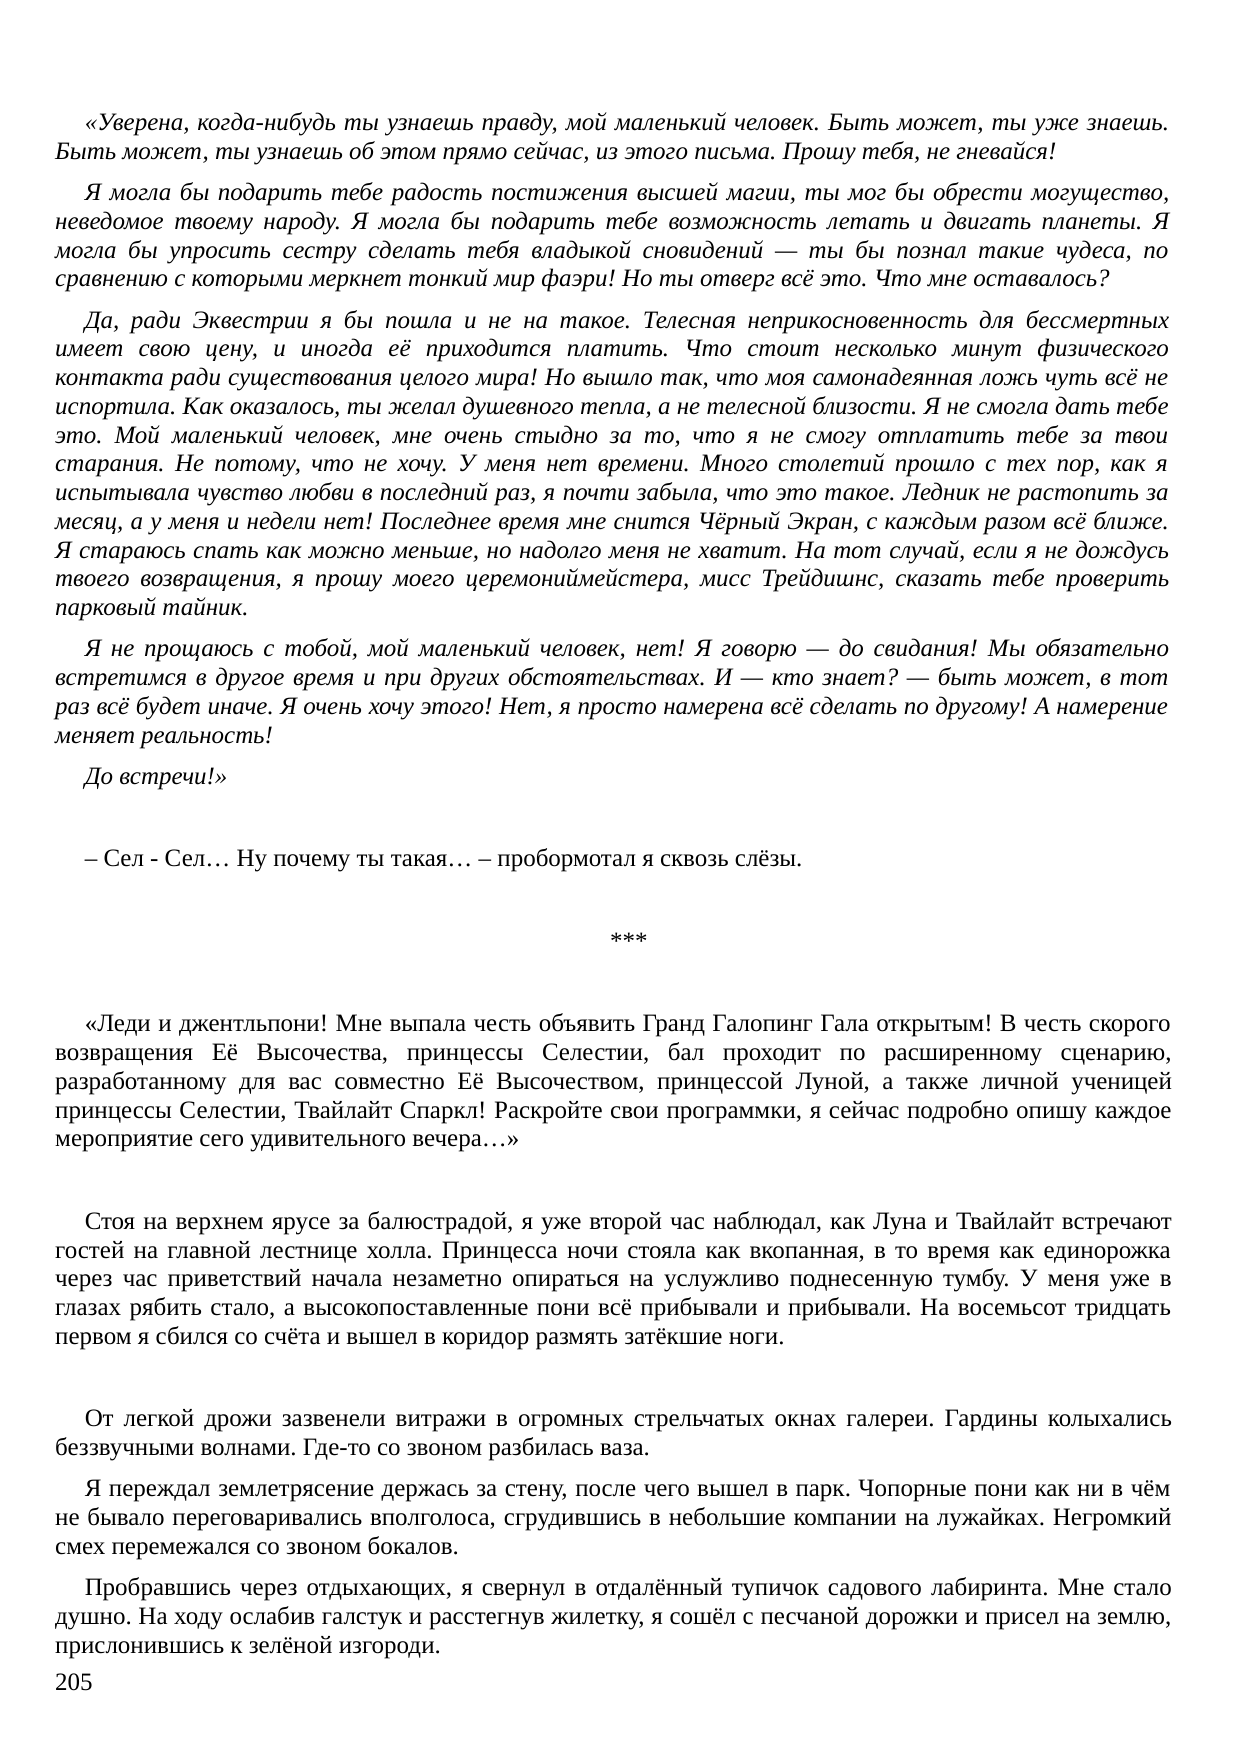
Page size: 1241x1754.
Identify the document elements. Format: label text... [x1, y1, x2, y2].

text До встречи!» [55, 761, 1173, 790]
text «Леди и джентльпони! Мне выпала честь объявить Гранд Галопинг Гала открытым! В честь скорого возвращения Её Высочества, принцессы Селестии, бал проходит по расширенному сценарию, разработанному для вас совместно Её Высочеством, принцессой Луной, а также личной ученицей принцессы Селестии, Твайлайт Спаркл! Раскройте свои программки, я сейчас подробно опишу каждое мероприятие сего удивительного вечера…» [55, 1008, 1173, 1152]
text Я могла бы подарить тебе радость постижения высшей магии, ты мог бы обрести могущество, неведомое твоему народу. Я могла бы подарить тебе возможность летать и двигать планеты. Я могла бы упросить сестру сделать тебя владыкой сновидений — ты бы познал такие чудеса, по сравнению с которыми меркнет тонкий мир фаэри! Но ты отверг всё это. Что мне оставалось? [55, 177, 1173, 292]
text *** [55, 926, 1173, 955]
text Я переждал землетрясение держась за стену, после чего вышел в парк. Чопорные пони как ни в чём не бывало переговаривались вполголоса, сгрудившись в небольшие компании на лужайках. Негромкий смех перемежался со звоном бокалов. [55, 1473, 1173, 1560]
text «Уверена, когда-нибудь ты узнаешь правду, мой маленький человек. Быть может, ты уже знаешь. Быть может, ты узнаешь об этом прямо сейчас, из этого письма. Прошу тебя, не гневайся! [55, 107, 1173, 165]
text – Сел - Сел… Ну почему ты такая… – пробормотал я сквозь слёзы. [55, 843, 1173, 872]
text Пробравшись через отдыхающих, я свернул в отдалённый тупичок садового лабиринта. Мне стало душно. На ходу ослабив галстук и расстегнув жилетку, я сошёл с песчаной дорожки и присел на землю, прислонившись к зелёной изгороди. [55, 1572, 1173, 1658]
text От легкой дрожи зазвенели витражи в огромных стрельчатых окнах галереи. Гардины колыхались беззвучными волнами. Где-то со звоном разбилась ваза. [55, 1403, 1173, 1461]
text Стоя на верхнем ярусе за балюстрадой, я уже второй час наблюдал, как Луна и Твайлайт встречают гостей на главной лестнице холла. Принцесса ночи стояла как вкопанная, в то время как единорожка через час приветствий начала незаметно опираться на услужливо поднесенную тумбу. У меня уже в глазах рябить стало, а высокопоставленные пони всё прибывали и прибывали. На восемьсот тридцать первом я сбился со счёта и вышел в коридор размять затёкшие ноги. [55, 1206, 1173, 1350]
text Я не прощаюсь с тобой, мой маленький человек, нет! Я говорю — до свидания! Мы обязательно встретимся в другое время и при других обстоятельствах. И — кто знает? — быть может, в тот раз всё будет иначе. Я очень хочу этого! Нет, я просто намерена всё сделать по другому! А намерение меняет реальность! [55, 633, 1173, 748]
text Да, ради Эквестрии я бы пошла и не на такое. Телесная неприкосновенность для бессмертных имеет свою цену, и иногда её приходится платить. Что стоит несколько минут физического контакта ради существования целого мира! Но вышло так, что моя самонадеянная ложь чуть всё не испортила. Как оказалось, ты желал душевного тепла, а не телесной близости. Я не смогла дать тебе это. Мой маленький человек, мне очень стыдно за то, что я не смогу отплатить тебе за твои старания. Не потому, что не хочу. У меня нет времени. Много столетий прошло с тех пор, как я испытывала чувство любви в последний раз, я почти забыла, что это такое. Ледник не растопить за месяц, а у меня и недели нет! Последнее время мне снится Чёрный Экран, с каждым разом всё ближе. Я стараюсь спать как можно меньше, но надолго меня не хватит. На тот случай, если я не дождусь твоего возвращения, я прошу моего церемониймейстера, мисс Трейдишнс, сказать тебе проверить парковый тайник. [55, 305, 1173, 621]
